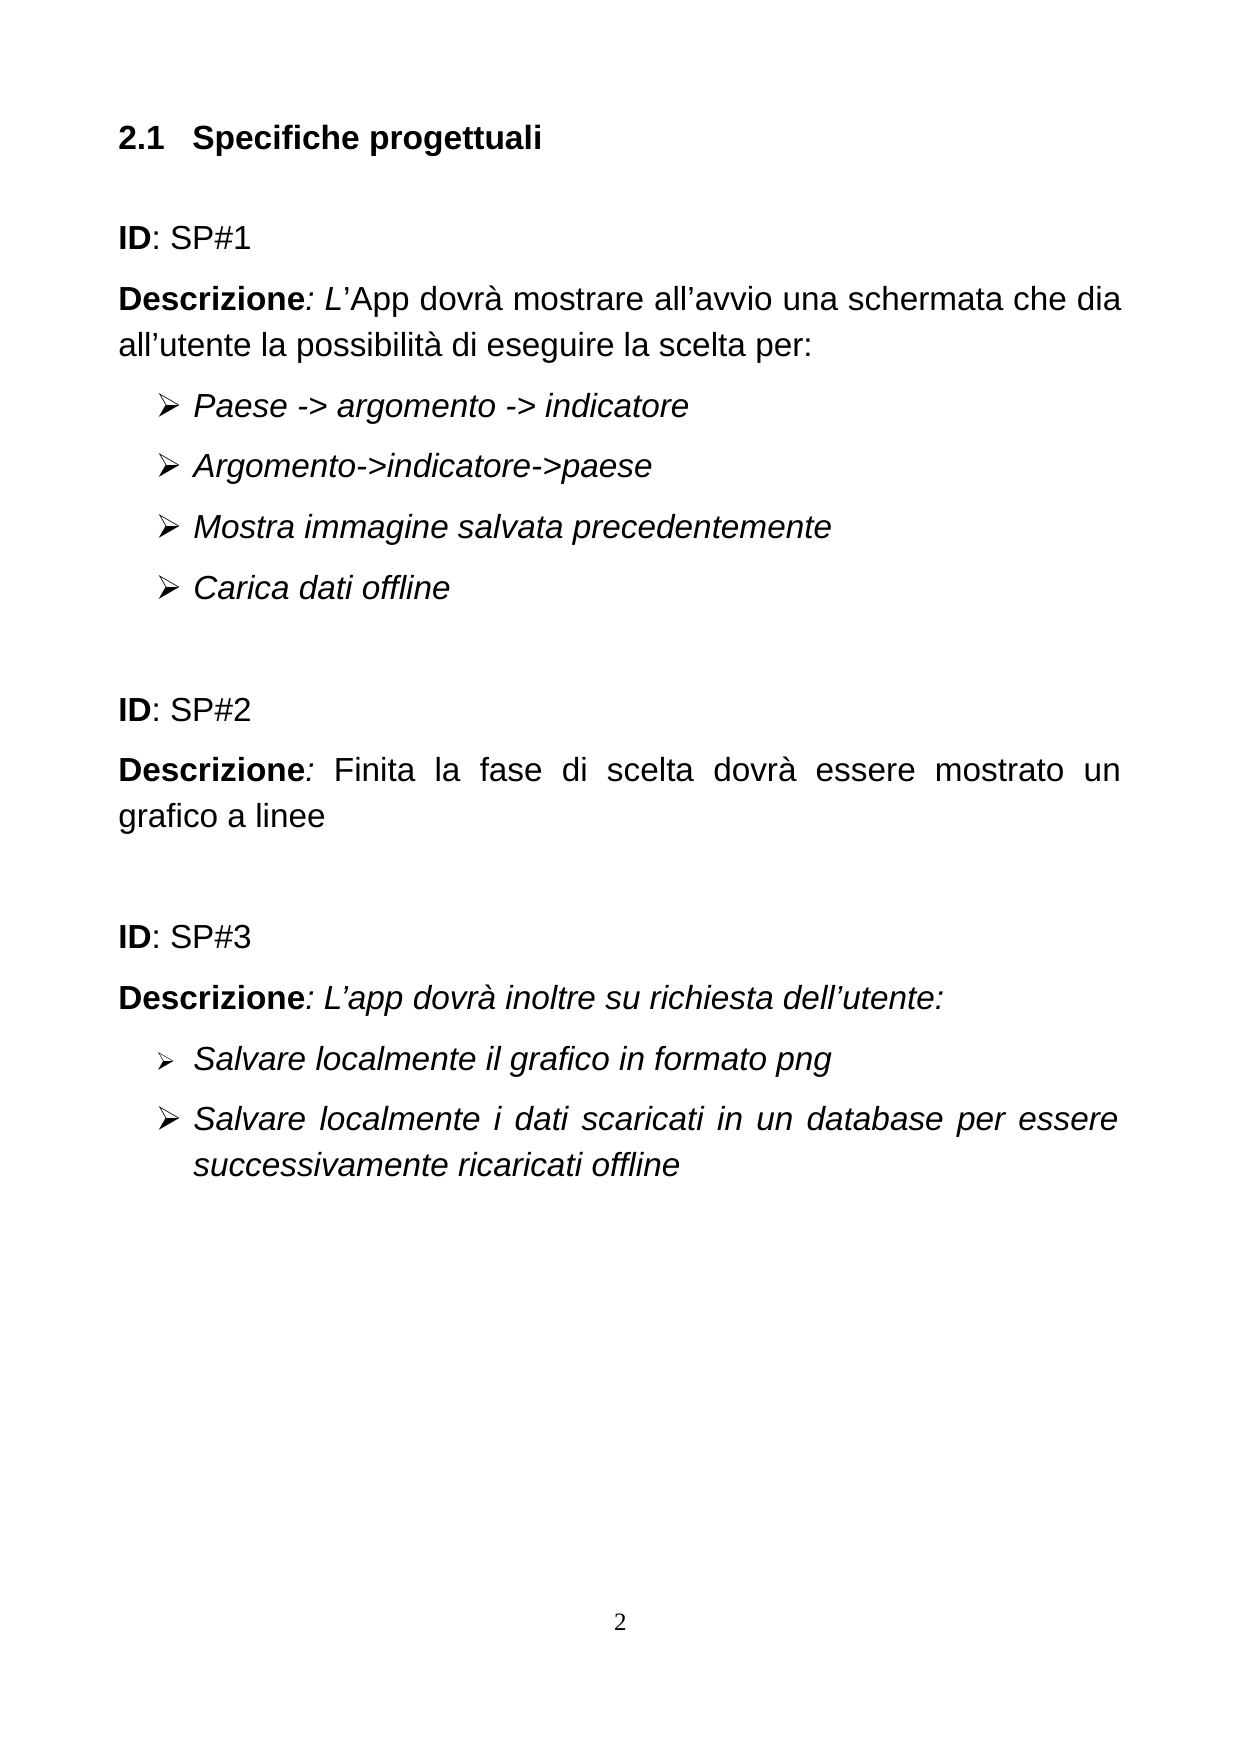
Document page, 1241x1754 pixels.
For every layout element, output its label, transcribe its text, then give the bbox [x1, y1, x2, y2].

text ID: SP#2 [118, 689, 1122, 728]
text Descrizione: L’app dovrà inoltre su richiesta dell’utente: [118, 978, 1122, 1017]
text Descrizione: Finita la fase di scelta dovrà essere mostrato un grafico a linee [118, 750, 1122, 835]
list Paese -> argomento -> indicatore [156, 386, 1122, 424]
list Salvare localmente il grafico in formato png [156, 1039, 1122, 1077]
text ID: SP#1 [118, 218, 1122, 257]
list Carica dati offline [156, 568, 1122, 607]
list Argomento->indicatore->paese [156, 446, 1122, 485]
list Salvare localmente i dati scaricati in un database per essere successivamente ricaricati offline [156, 1099, 1122, 1184]
text ID: SP#3 [118, 917, 1122, 956]
subtitle 2.1 Specifiche progettuali [118, 118, 1122, 157]
text Descrizione: L’App dovrà mostrare all’avvio una schermata che dia all’utente la possibilità di eseguire la scelta per: [118, 279, 1122, 363]
list Mostra immagine salvata precedentemente [156, 507, 1122, 546]
